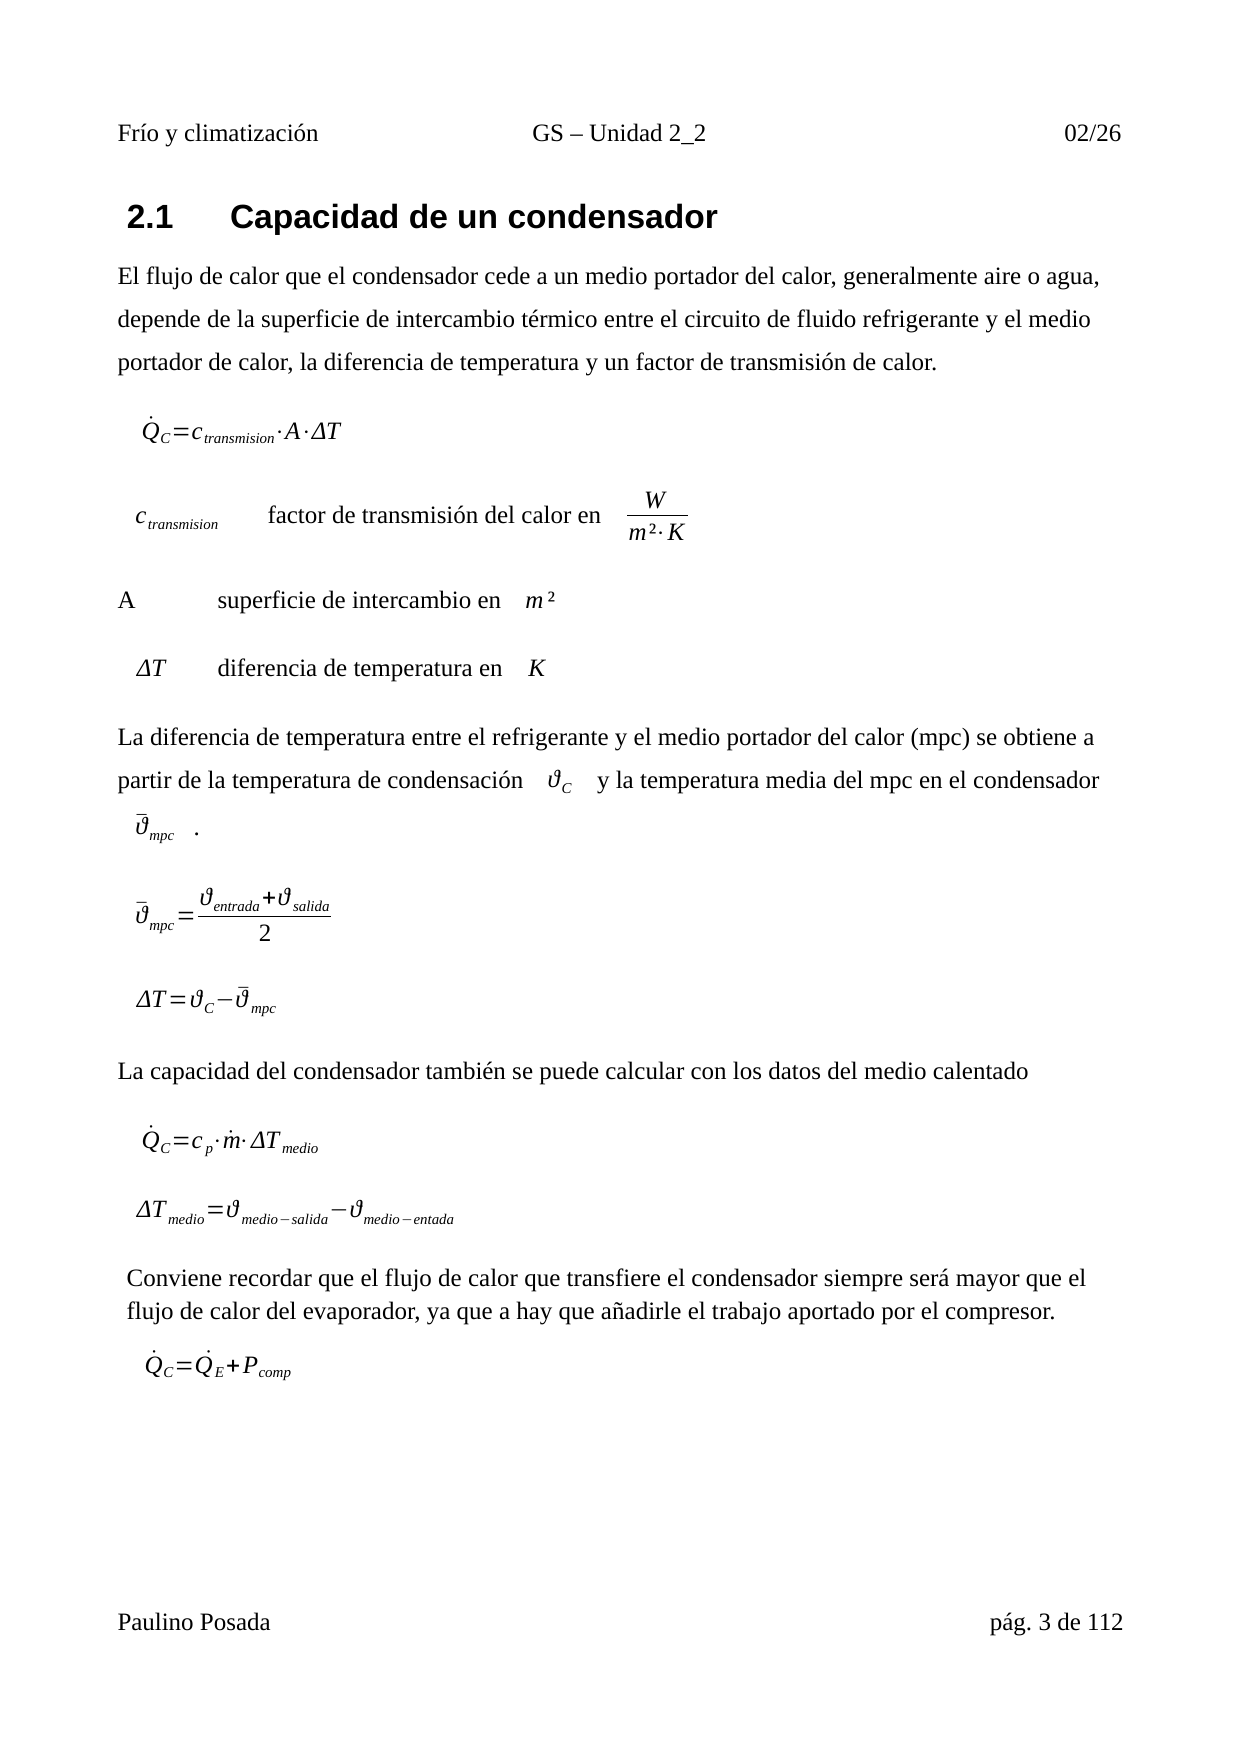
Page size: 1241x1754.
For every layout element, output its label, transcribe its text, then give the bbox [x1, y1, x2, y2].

text diferencia de temperatura en [117, 653, 1123, 682]
text La diferencia de temperatura entre el refrigerante y el medio portador del calor (mpc) se obtiene a partir de la temperatura de condensación y la temperatura media del mpc en el condensador . [117, 722, 1123, 844]
text El flujo de calor que el condensador cede a un medio portador del calor, generalmente aire o agua, depende de la superficie de intercambio térmico entre el circuito de fluido refrigerante y el medio portador de calor, la diferencia de temperatura y un factor de transmisión de calor. [117, 261, 1123, 376]
text Conviene recordar que el flujo de calor que transfiere el condensador siempre será mayor que el flujo de calor del evaporador, ya que a hay que añadirle el trabajo aportado por el compresor. [126, 1263, 1123, 1324]
text factor de transmisión del calor en [117, 487, 1123, 546]
subtitle Capacidad de un condensador [117, 197, 1123, 236]
text La capacidad del condensador también se puede calcular con los datos del medio calentado [117, 1056, 1123, 1085]
text A superficie de intercambio en [117, 585, 1123, 614]
